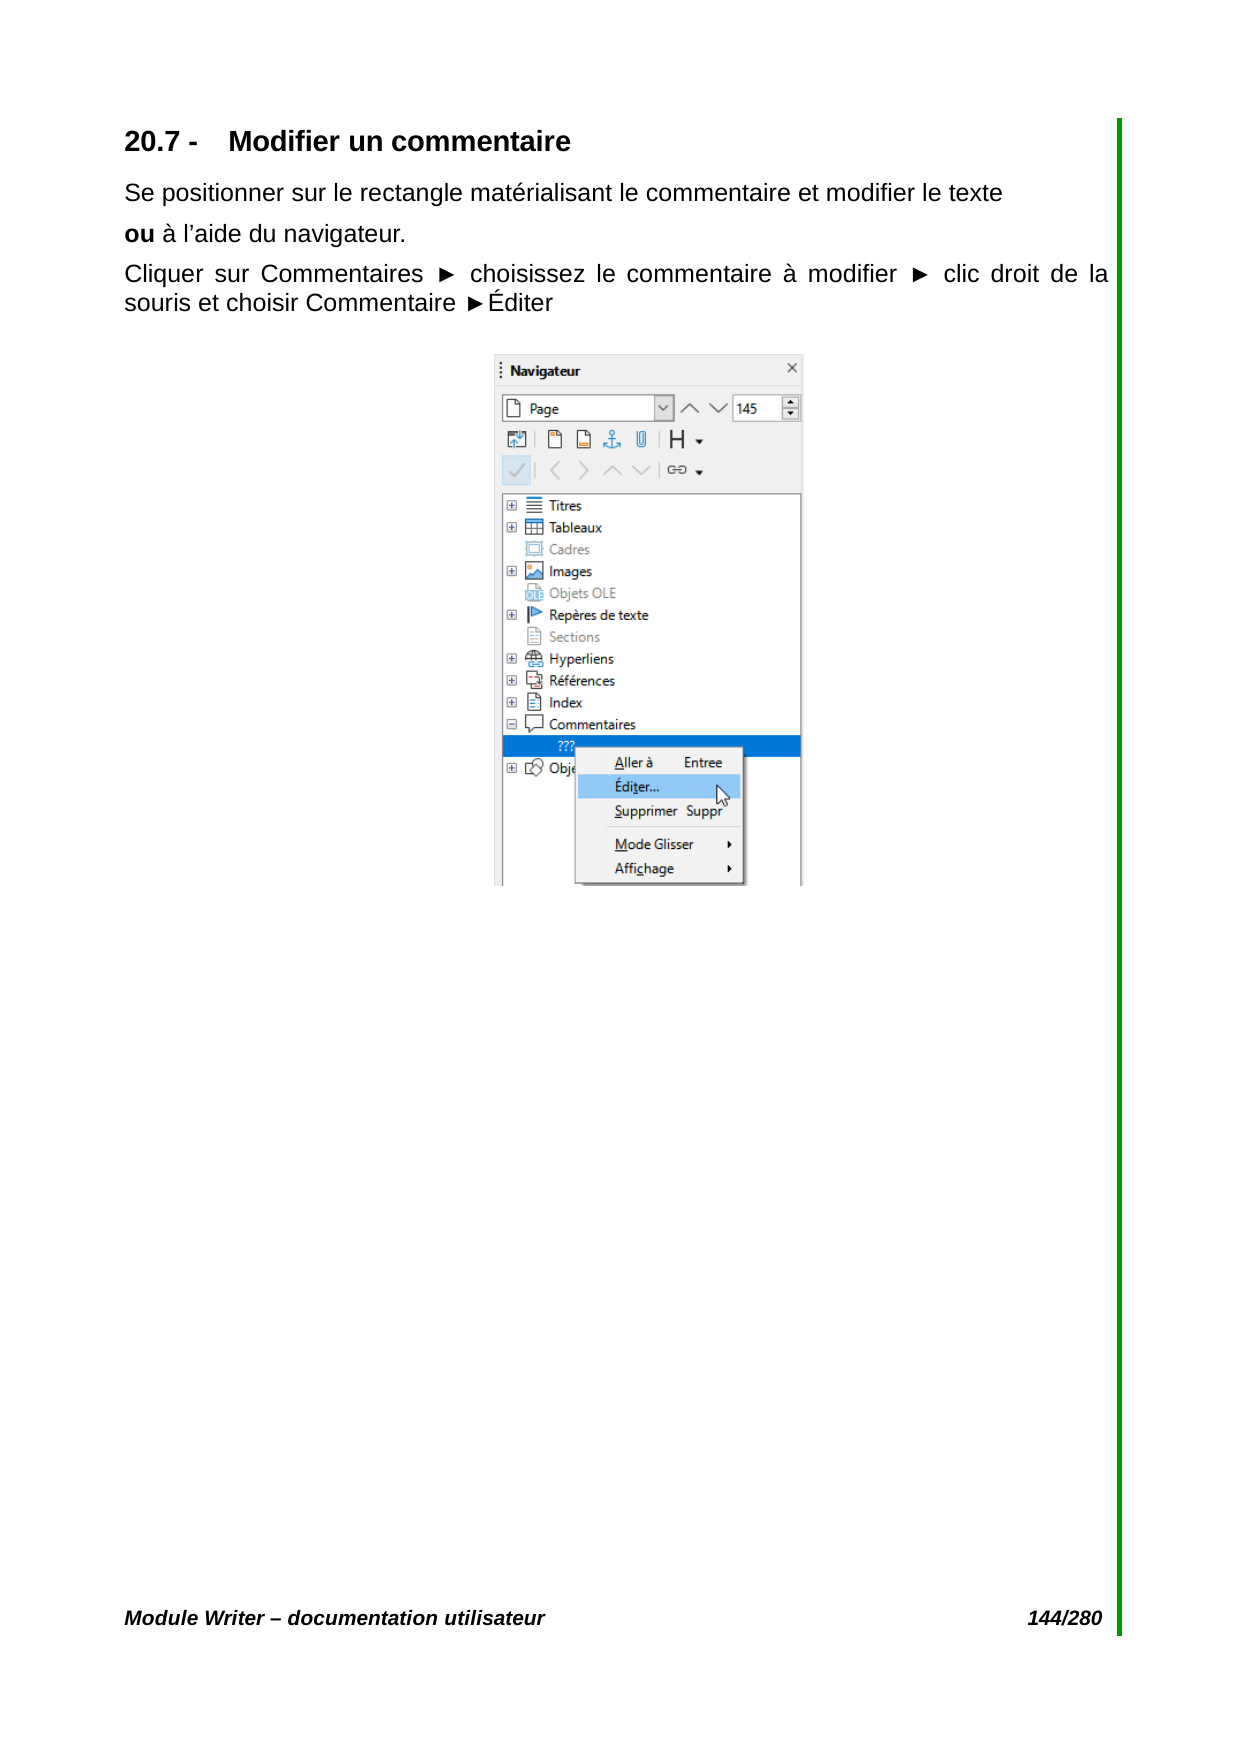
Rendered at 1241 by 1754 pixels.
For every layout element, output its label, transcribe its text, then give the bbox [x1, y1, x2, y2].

text ou à l’aide du navigateur. [124, 218, 1111, 247]
text Se positionner sur le rectangle matérialisant le commentaire et modifier le texte [124, 178, 1111, 207]
text Cliquer sur Commentaires ► choisissez le commentaire à modifier ► clic droit de la souris et choisir Commentaire ►Éditer [124, 259, 1111, 317]
picture [494, 354, 805, 886]
subtitle Modifier un commentaire [124, 124, 1111, 158]
